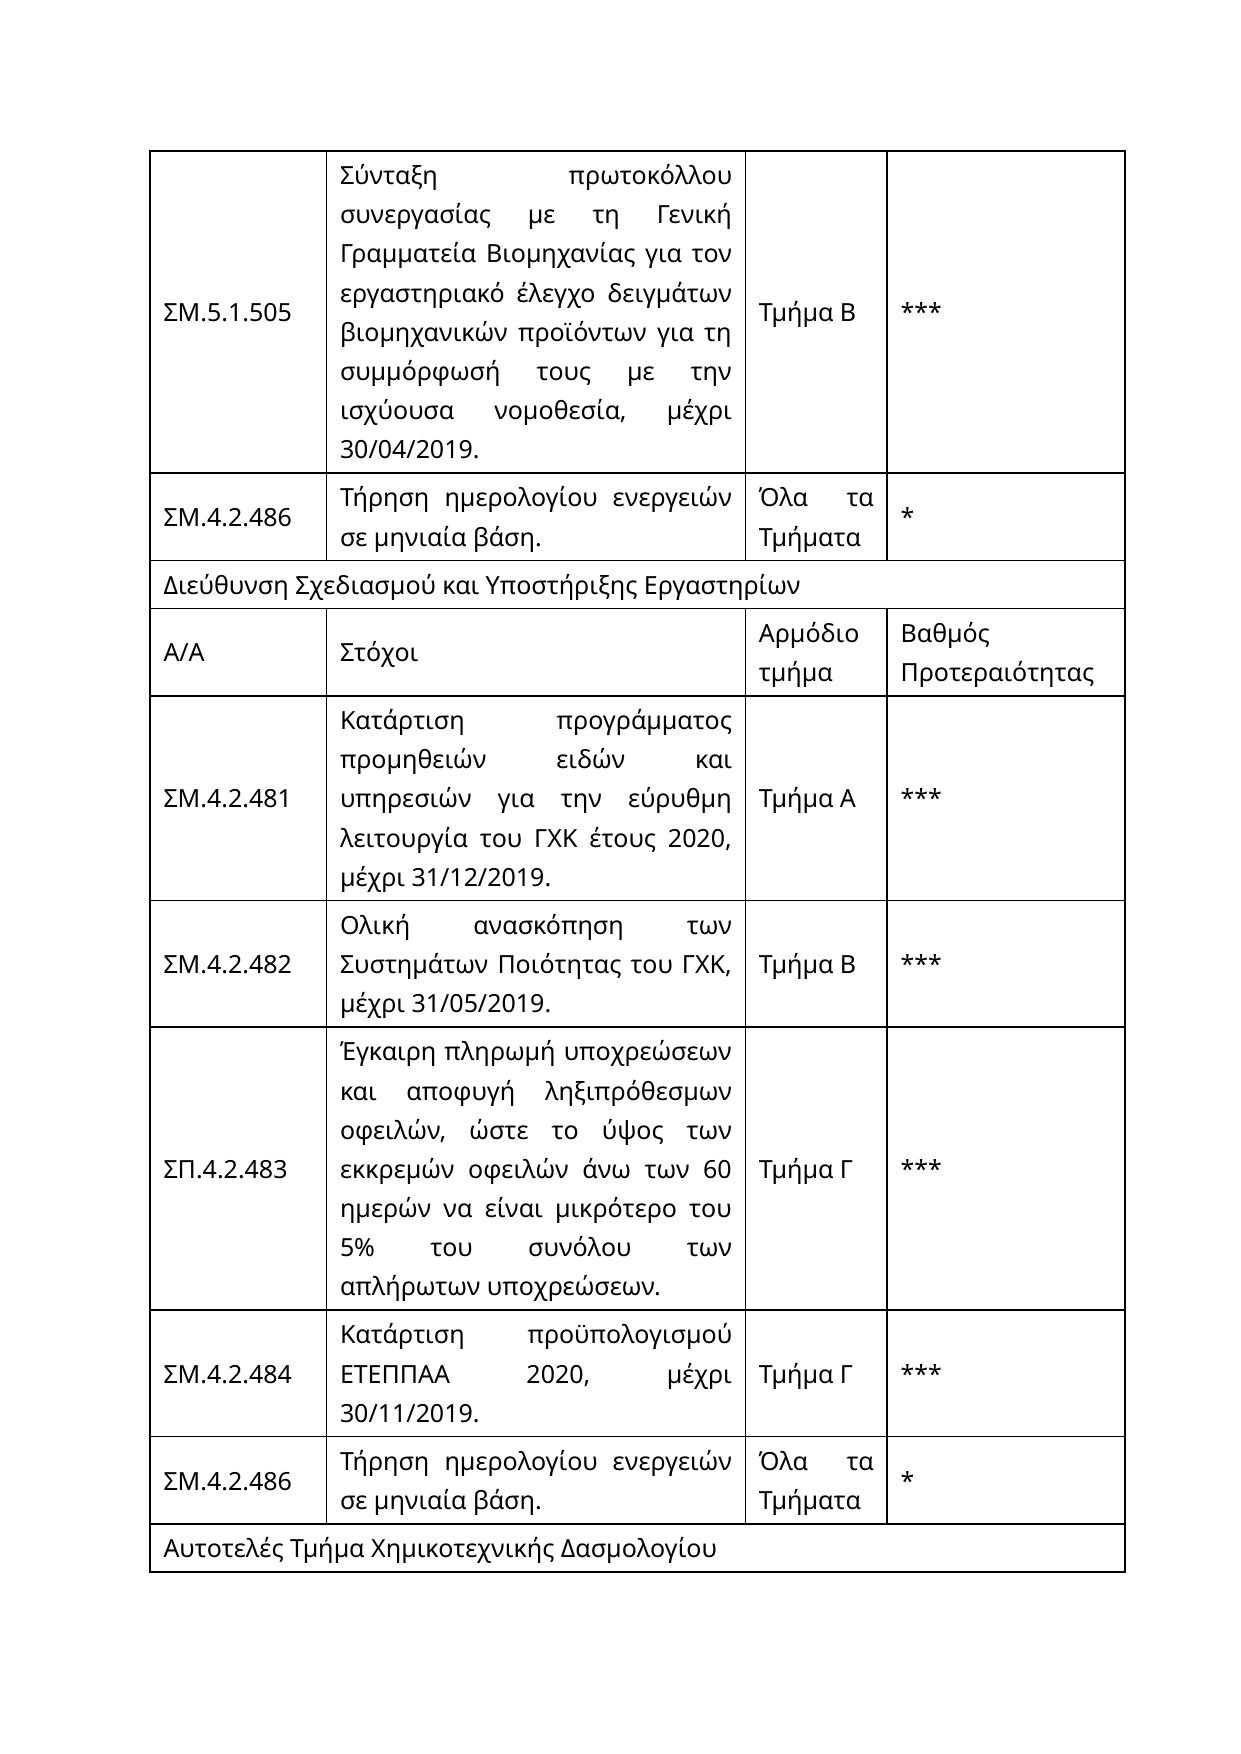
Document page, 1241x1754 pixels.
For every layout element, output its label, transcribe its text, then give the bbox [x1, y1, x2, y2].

table_cell Τμήμα Γ [746, 1028, 886, 1309]
table_cell *** [888, 1311, 1124, 1436]
table_cell Στόχοι [327, 609, 745, 695]
table_cell ΣΜ.4.2.484 [151, 1311, 326, 1436]
table_cell ΣΠ.4.2.483 [151, 1028, 326, 1309]
table_cell ΣΜ.4.2.481 [151, 697, 326, 900]
table_cell Σύνταξη πρωτοκόλλου συνεργασίας με τη Γενική Γραμματεία Βιομηχανίας για τον εργαστηριακό έλεγχο δειγμάτων βιομηχανικών προϊόντων για τη συμμόρφωσή τους με την ισχύουσα νομοθεσία, μέχρι 30/04/2019. [327, 152, 745, 472]
table_cell *** [888, 901, 1124, 1026]
table_cell ΣΜ.4.2.486 [151, 1437, 326, 1523]
table_cell Τήρηση ημερολογίου ενεργειών σε μηνιαία βάση. [327, 1437, 745, 1523]
table_cell Τμήμα Α [746, 697, 886, 900]
table_cell *** [888, 697, 1124, 900]
table_cell Αυτοτελές Τμήμα Χημικοτεχνικής Δασμολογίου [151, 1525, 1124, 1571]
table_cell Κατάρτιση προϋπολογισμού ΕΤΕΠΠΑΑ 2020, μέχρι 30/11/2019. [327, 1311, 745, 1436]
table_cell Α/Α [151, 609, 326, 695]
table_cell * [888, 1437, 1124, 1523]
table_cell * [888, 474, 1124, 559]
table_cell Τμήμα Β [746, 152, 886, 472]
table_cell Όλα τα Τμήματα [746, 1437, 886, 1523]
table_cell Όλα τα Τμήματα [746, 474, 886, 559]
table_cell *** [888, 152, 1124, 472]
table_cell Έγκαιρη πληρωμή υποχρεώσεων και αποφυγή ληξιπρόθεσμων οφειλών, ώστε το ύψος των εκκρεμών οφειλών άνω των 60 ημερών να είναι μικρότερο του 5% του συνόλου των απλήρωτων υποχρεώσεων. [327, 1028, 745, 1309]
table_cell Διεύθυνση Σχεδιασμού και Υποστήριξης Εργαστηρίων [151, 561, 1124, 608]
table_cell ΣΜ.4.2.486 [151, 474, 326, 559]
table_cell Κατάρτιση προγράμματος προμηθειών ειδών και υπηρεσιών για την εύρυθμη λειτουργία του ΓΧΚ έτους 2020, μέχρι 31/12/2019. [327, 697, 745, 900]
table_cell ΣΜ.4.2.482 [151, 901, 326, 1026]
table_cell Τήρηση ημερολογίου ενεργειών σε μηνιαία βάση. [327, 474, 745, 559]
table_cell Τμήμα Β [746, 901, 886, 1026]
table_cell Τμήμα Γ [746, 1311, 886, 1436]
table_cell Βαθμός Προτεραιότητας [888, 609, 1124, 695]
table_cell ΣΜ.5.1.505 [151, 152, 326, 472]
table_cell Ολική ανασκόπηση των Συστημάτων Ποιότητας του ΓΧΚ, μέχρι 31/05/2019. [327, 901, 745, 1026]
table_cell *** [888, 1028, 1124, 1309]
table_cell Αρμόδιο τμήμα [746, 609, 886, 695]
